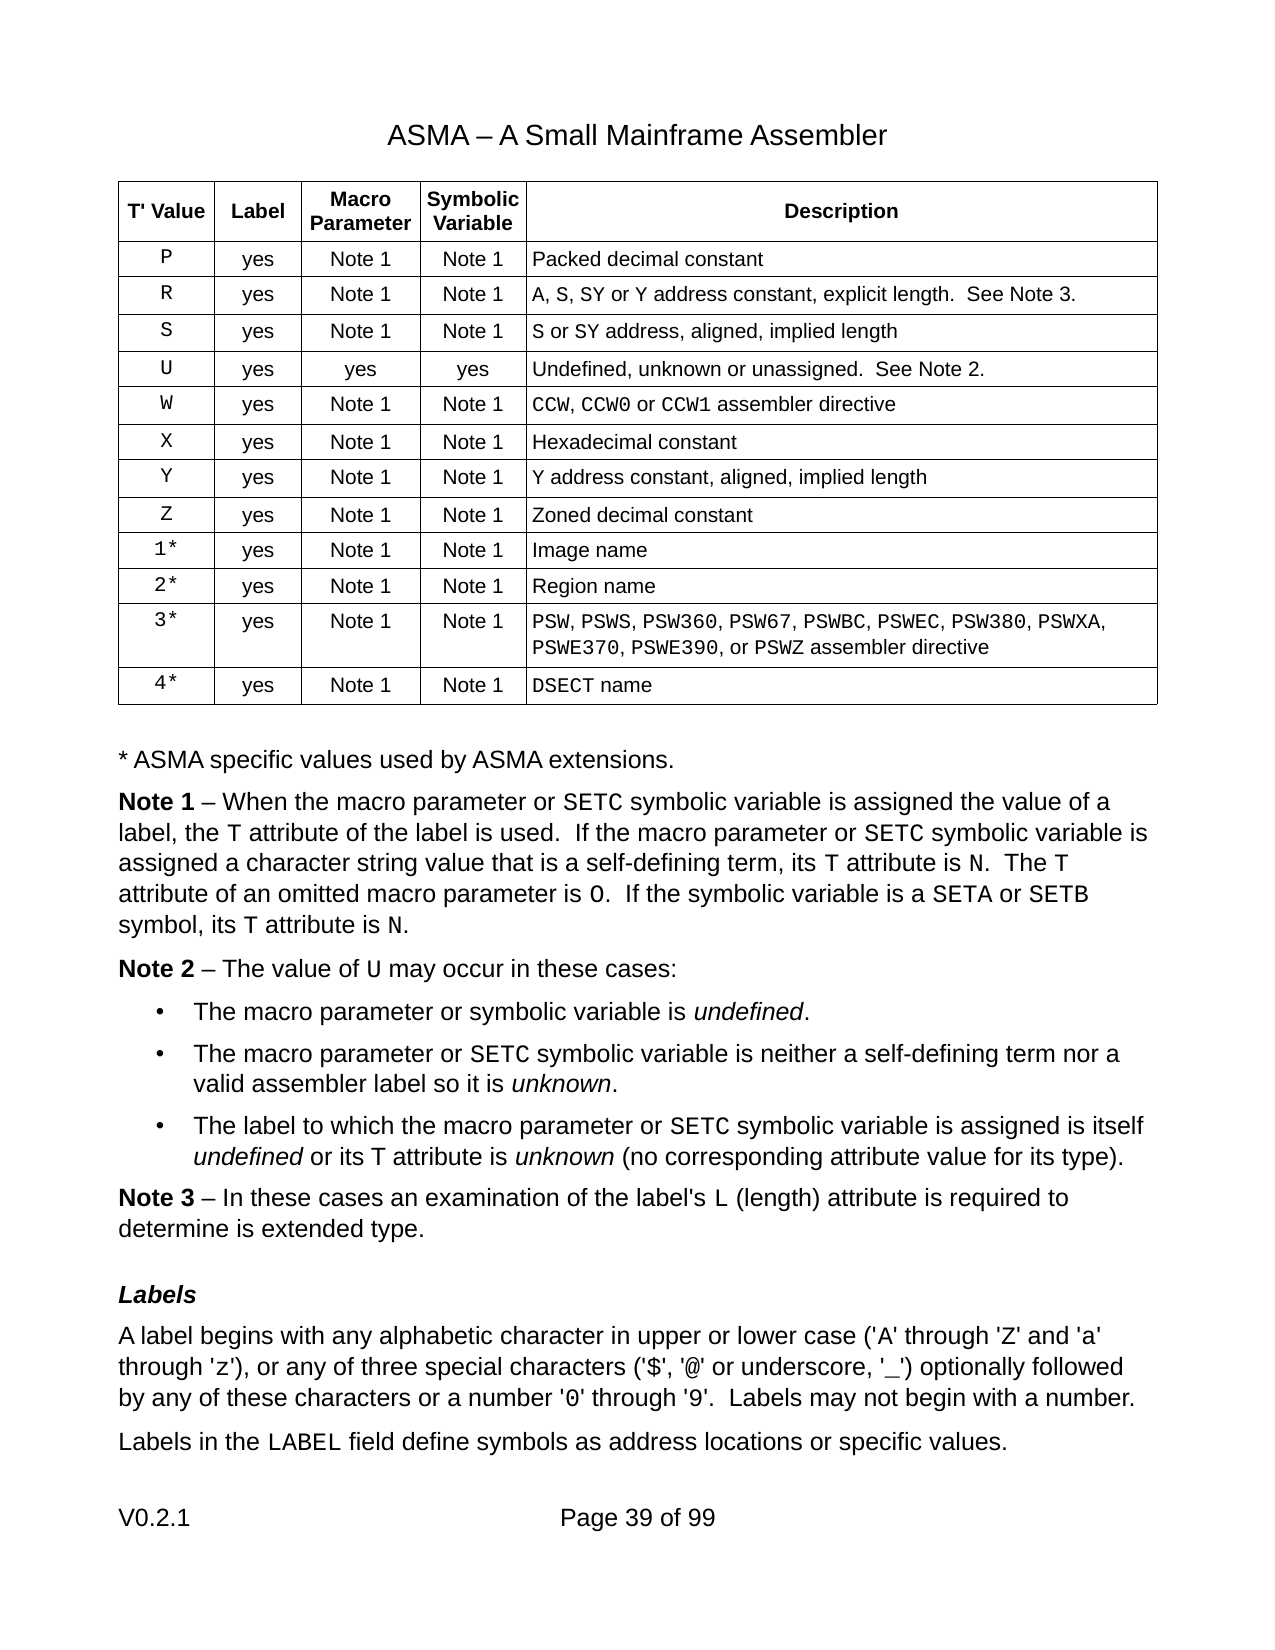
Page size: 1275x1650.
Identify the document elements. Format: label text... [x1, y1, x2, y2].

table_cell R [119, 277, 214, 313]
table_cell Note 1 [421, 277, 526, 313]
table_cell Note 1 [421, 604, 526, 667]
table_cell Note 1 [302, 498, 420, 532]
table_cell Note 1 [421, 498, 526, 532]
table_cell Note 1 [421, 460, 526, 497]
table_header Label [215, 182, 301, 241]
table_cell X [119, 425, 214, 459]
table_header Description [527, 182, 1157, 241]
table_cell yes [421, 352, 526, 386]
table_header T' Value [119, 182, 214, 241]
table_cell P [119, 242, 214, 276]
list The label to which the macro parameter or SETC symbolic variable is assigned is itself undefined or its T attribute is unknown (no corresponding attribute value for its type). [156, 1111, 1157, 1170]
table_cell Zoned decimal constant [527, 498, 1157, 532]
table_cell yes [215, 604, 301, 667]
table_cell Y [119, 460, 214, 497]
table_cell yes [215, 315, 301, 351]
table_cell Note 1 [302, 242, 420, 276]
table_cell Undefined, unknown or unassigned. See Note 2. [527, 352, 1157, 386]
table_cell Note 1 [421, 315, 526, 351]
table_cell Note 1 [421, 569, 526, 603]
table_cell Image name [527, 533, 1157, 568]
table_cell yes [215, 460, 301, 497]
table_cell Note 1 [421, 533, 526, 568]
table_cell 1* [119, 533, 214, 568]
table_cell yes [215, 569, 301, 603]
table_cell 2* [119, 569, 214, 603]
table_cell Y address constant, aligned, implied length [527, 460, 1157, 497]
table_cell Note 1 [421, 387, 526, 424]
table_header Symbolic Variable [421, 182, 526, 241]
table_cell Z [119, 498, 214, 532]
table_cell yes [215, 387, 301, 424]
subtitle Labels [118, 1280, 1157, 1309]
table_cell Note 1 [302, 315, 420, 351]
text Note 3 – In these cases an examination of the label's L (length) attribute is required to determine is extended type. [118, 1183, 1157, 1243]
table_cell Note 1 [302, 668, 420, 704]
table_cell Note 1 [302, 533, 420, 568]
table_cell yes [215, 533, 301, 568]
table_header Macro Parameter [302, 182, 420, 241]
table_cell DSECT name [527, 668, 1157, 704]
table_cell Note 1 [302, 604, 420, 667]
table_cell PSW, PSWS, PSW360, PSW67, PSWBC, PSWEC, PSW380, PSWXA, PSWE370, PSWE390, or PSWZ assembler directive [527, 604, 1157, 667]
table_cell S or SY address, aligned, implied length [527, 315, 1157, 351]
table_cell Note 1 [302, 425, 420, 459]
table_cell Note 1 [302, 387, 420, 424]
text Labels in the LABEL field define symbols as address locations or specific values. [118, 1426, 1157, 1457]
table_cell U [119, 352, 214, 386]
table_cell yes [215, 425, 301, 459]
table_cell Hexadecimal constant [527, 425, 1157, 459]
table_cell Note 1 [302, 569, 420, 603]
table_cell Note 1 [302, 460, 420, 497]
table_cell A, S, SY or Y address constant, explicit length. See Note 3. [527, 277, 1157, 313]
table_cell Packed decimal constant [527, 242, 1157, 276]
table_cell 4* [119, 668, 214, 704]
table_cell yes [215, 668, 301, 704]
table_cell yes [215, 352, 301, 386]
list The macro parameter or SETC symbolic variable is neither a self-defining term nor a valid assembler label so it is unknown. [156, 1038, 1157, 1098]
text A label begins with any alphabetic character in upper or lower case ('A' through 'Z' and 'a' through 'z'), or any of three special characters ('$', '@' or underscore, '_') optionally followed by any of these characters or a number '0' through '9'. Labels may not begin with a number. [118, 1321, 1157, 1414]
table_cell Note 1 [421, 242, 526, 276]
text * ASMA specific values used by ASMA extensions. [118, 745, 1157, 774]
list The macro parameter or symbolic variable is undefined. [156, 997, 1157, 1026]
text Note 1 – When the macro parameter or SETC symbolic variable is assigned the value of a label, the T attribute of the label is used. If the macro parameter or SETC symbolic variable is assigned a character string value that is a self-defining term, its T attribute is N. The T attribute of an omitted macro parameter is O. If the symbolic variable is a SETA or SETB symbol, its T attribute is N. [118, 787, 1157, 941]
table_cell Note 1 [421, 668, 526, 704]
table_cell Note 1 [421, 425, 526, 459]
table_cell 3* [119, 604, 214, 667]
table_cell yes [215, 498, 301, 532]
table_cell yes [215, 242, 301, 276]
table_cell Note 1 [302, 277, 420, 313]
table_cell W [119, 387, 214, 424]
table_cell yes [215, 277, 301, 313]
text Note 2 – The value of U may occur in these cases: [118, 954, 1157, 985]
table_cell Region name [527, 569, 1157, 603]
table_cell CCW, CCW0 or CCW1 assembler directive [527, 387, 1157, 424]
table_cell S [119, 315, 214, 351]
table_cell yes [302, 352, 420, 386]
